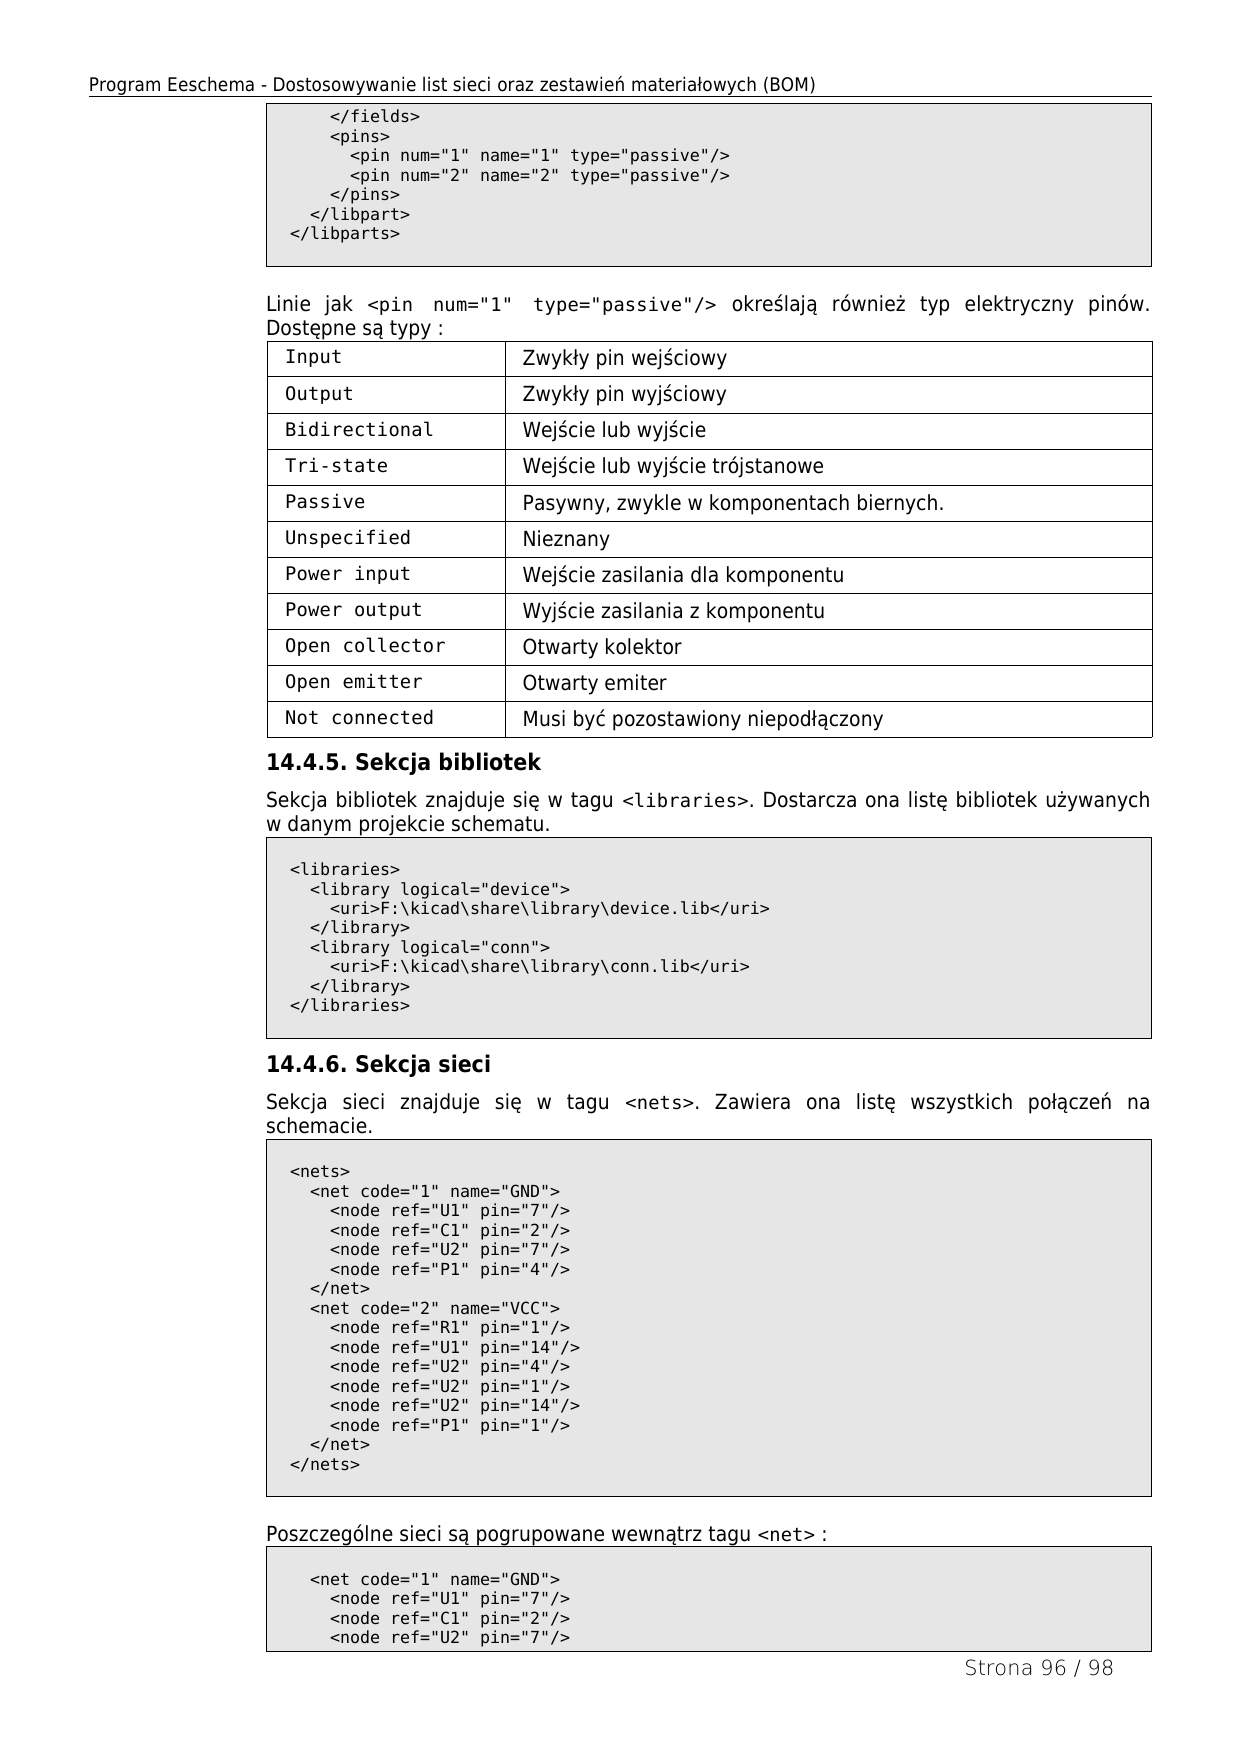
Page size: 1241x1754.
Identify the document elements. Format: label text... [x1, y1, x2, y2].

table_cell Not connected [268, 702, 505, 737]
table_cell Nieznany [506, 522, 1152, 557]
text </pins> [267, 181, 1151, 201]
table_cell Zwykły pin wyjściowy [506, 377, 1152, 413]
text <node ref="U2" pin="4"/> [267, 1353, 1151, 1372]
text </libraries> [267, 992, 1151, 1012]
text </net> [267, 1431, 1151, 1450]
text <nets> [267, 1158, 1151, 1178]
text <node ref="U2" pin="7"/> [267, 1236, 1151, 1256]
table_cell Open collector [268, 630, 505, 665]
text <node ref="U2" pin="14"/> [267, 1392, 1151, 1411]
table_cell Otwarty kolektor [506, 630, 1152, 665]
text <node ref="U2" pin="1"/> [267, 1372, 1151, 1392]
text <node ref="R1" pin="1"/> [267, 1314, 1151, 1333]
text <node ref="U1" pin="7"/> [267, 1197, 1151, 1217]
text <net code="2" name="VCC"> [267, 1294, 1151, 1314]
table_cell Passive [268, 486, 505, 521]
text <library logical="conn"> [267, 934, 1151, 953]
table_cell Otwarty emiter [506, 666, 1152, 701]
text <libraries> [267, 856, 1151, 876]
text </nets> [267, 1450, 1151, 1470]
subtitle Sekcja bibliotek [266, 749, 1152, 776]
text <net code="1" name="GND"> [267, 1178, 1151, 1197]
table_cell Musi być pozostawiony niepodłączony [506, 702, 1152, 737]
text </library> [267, 914, 1151, 934]
subtitle Sekcja sieci [266, 1051, 1152, 1078]
table_cell Power input [268, 558, 505, 593]
table_cell Open emitter [268, 666, 505, 701]
table_cell Wyjście zasilania z komponentu [506, 594, 1152, 629]
text <node ref="C1" pin="2"/> [267, 1605, 1151, 1624]
table_cell Wejście lub wyjście [506, 414, 1152, 449]
text <node ref="C1" pin="2"/> [267, 1217, 1151, 1236]
table_cell Unspecified [268, 522, 505, 557]
table_cell Wejście zasilania dla komponentu [506, 558, 1152, 593]
text <library logical="device"> [267, 876, 1151, 895]
text <uri>F:\kicad\share\library\device.lib</uri> [267, 895, 1151, 914]
text <node ref="U1" pin="7"/> [267, 1585, 1151, 1605]
text Linie jak <pin num="1" type="passive"/> określają również typ elektryczny pinów. Dostępne są typy : [266, 292, 1152, 341]
table_cell Power output [268, 594, 505, 629]
text <pins> [267, 123, 1151, 142]
text <node ref="P1" pin="1"/> [267, 1411, 1151, 1431]
text </libparts> [267, 220, 1151, 240]
text <node ref="P1" pin="4"/> [267, 1256, 1151, 1275]
text <pin num="1" name="1" type="passive"/> [267, 142, 1151, 162]
text </net> [267, 1275, 1151, 1294]
text <node ref="U1" pin="14"/> [267, 1333, 1151, 1353]
table_cell Tri-state [268, 450, 505, 485]
text </libpart> [267, 201, 1151, 220]
text <node ref="U2" pin="7"/> [267, 1624, 1151, 1651]
text Sekcja bibliotek znajduje się w tagu <libraries>. Dostarcza ona listę bibliotek używanych w danym projekcie schematu. [266, 788, 1152, 837]
table_header Zwykły pin wejściowy [506, 342, 1152, 376]
text </fields> [267, 104, 1151, 123]
text <uri>F:\kicad\share\library\conn.lib</uri> [267, 953, 1151, 973]
text Sekcja sieci znajduje się w tagu <nets>. Zawiera ona listę wszystkich połączeń na schemacie. [266, 1090, 1152, 1139]
table_header Input [268, 342, 505, 376]
table_cell Wejście lub wyjście trójstanowe [506, 450, 1152, 485]
text <net code="1" name="GND"> [267, 1566, 1151, 1585]
table_cell Bidirectional [268, 414, 505, 449]
table_cell Output [268, 377, 505, 413]
text </library> [267, 973, 1151, 992]
table_cell Pasywny, zwykle w komponentach biernych. [506, 486, 1152, 521]
text Poszczególne sieci są pogrupowane wewnątrz tagu <net> : [266, 1522, 1152, 1546]
text <pin num="2" name="2" type="passive"/> [267, 162, 1151, 181]
